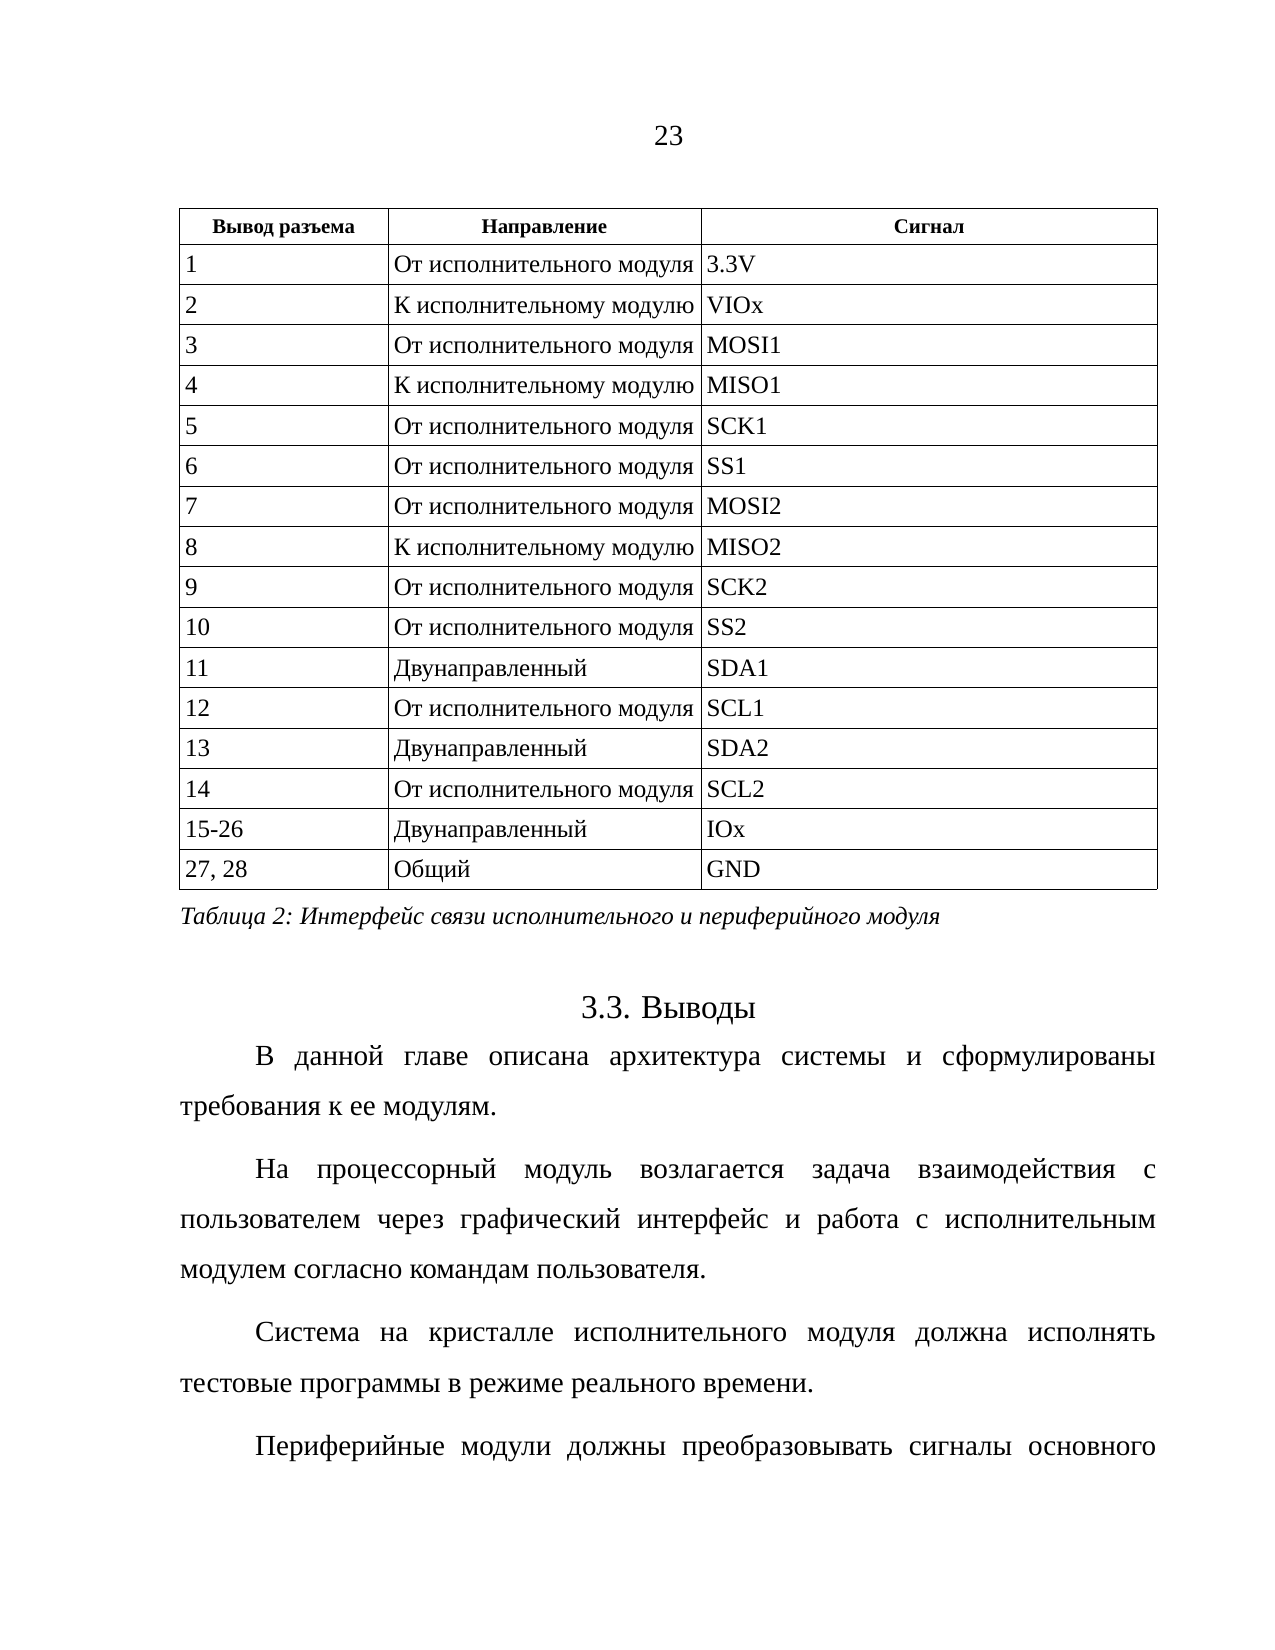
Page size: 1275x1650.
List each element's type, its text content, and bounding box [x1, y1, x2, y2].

table_cell От исполнительного модуля [389, 688, 701, 727]
subtitle Выводы [180, 988, 1157, 1026]
table_cell От исполнительного модуля [389, 446, 701, 486]
table_cell 8 [180, 527, 388, 566]
table_cell От исполнительного модуля [389, 325, 701, 365]
table_cell SDA1 [702, 648, 1157, 687]
table_cell SS2 [702, 608, 1157, 647]
table_cell Двунаправленный [389, 809, 701, 848]
table_cell 2 [180, 285, 388, 324]
table_cell От исполнительного модуля [389, 567, 701, 607]
table_cell 11 [180, 648, 388, 687]
table_cell 7 [180, 487, 388, 526]
table_cell 5 [180, 406, 388, 445]
table_cell От исполнительного модуля [389, 406, 701, 445]
text На процессорный модуль возлагается задача взаимодействия с пользователем через графический интерфейс и работа с исполнительным модулем согласно командам пользователя. [180, 1151, 1157, 1285]
text Система на кристалле исполнительного модуля должна исполнять тестовые программы в режиме реального времени. [180, 1314, 1157, 1398]
table_cell IOx [702, 809, 1157, 848]
table_cell 12 [180, 688, 388, 727]
table_cell Двунаправленный [389, 648, 701, 687]
table_cell SCK2 [702, 567, 1157, 607]
table_cell От исполнительного модуля [389, 487, 701, 526]
table_cell 6 [180, 446, 388, 486]
table_cell VIOx [702, 285, 1157, 324]
table_cell 4 [180, 366, 388, 405]
table_cell 1 [180, 245, 388, 284]
table_cell GND [702, 850, 1157, 889]
table_cell К исполнительному модулю [389, 285, 701, 324]
table_cell MISO2 [702, 527, 1157, 566]
table_cell MISO1 [702, 366, 1157, 405]
table_cell SDA2 [702, 729, 1157, 768]
table_cell От исполнительного модуля [389, 608, 701, 647]
table_cell SCK1 [702, 406, 1157, 445]
text В данной главе описана архитектура системы и сформулированы требования к ее модулям. [180, 1038, 1157, 1122]
table_cell 27, 28 [180, 850, 388, 889]
table_cell 15-26 [180, 809, 388, 848]
table_cell 9 [180, 567, 388, 607]
table_cell 3.3V [702, 245, 1157, 284]
table_cell 13 [180, 729, 388, 768]
table_cell Общий [389, 850, 701, 889]
table_cell SS1 [702, 446, 1157, 486]
table_cell 10 [180, 608, 388, 647]
table_cell MOSI1 [702, 325, 1157, 365]
text Таблица 2: Интерфейс связи исполнительного и периферийного модуля [180, 901, 1157, 930]
table_cell SCL1 [702, 688, 1157, 727]
text Периферийные модули должны преобразовывать сигналы основного [180, 1428, 1157, 1461]
table_cell От исполнительного модуля [389, 245, 701, 284]
table_cell Двунаправленный [389, 729, 701, 768]
table_cell От исполнительного модуля [389, 769, 701, 808]
table_header Сигнал [702, 209, 1157, 244]
table_cell MOSI2 [702, 487, 1157, 526]
table_header Направление [389, 209, 701, 244]
table_cell SCL2 [702, 769, 1157, 808]
table_cell 14 [180, 769, 388, 808]
table_cell К исполнительному модулю [389, 366, 701, 405]
table_header Вывод разъема [180, 209, 388, 244]
table_cell 3 [180, 325, 388, 365]
table_cell К исполнительному модулю [389, 527, 701, 566]
